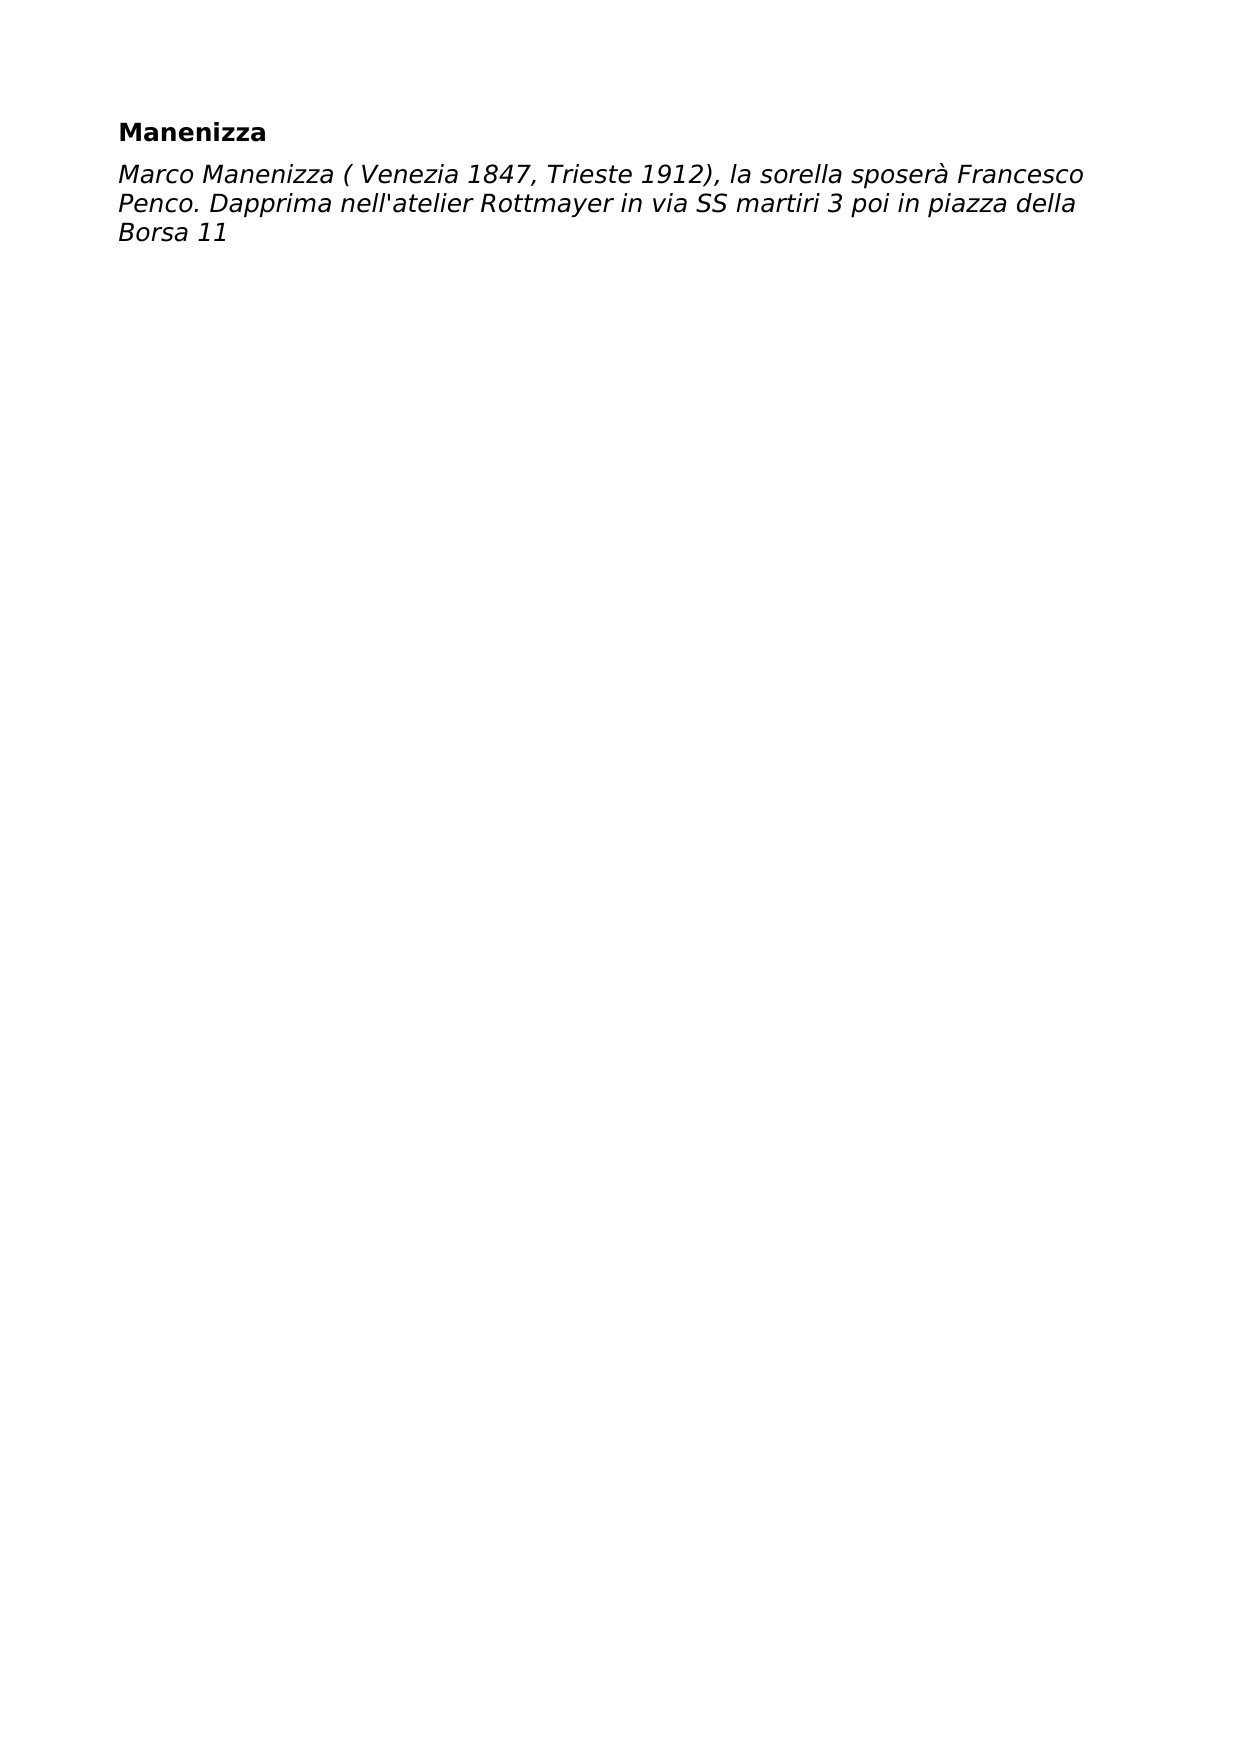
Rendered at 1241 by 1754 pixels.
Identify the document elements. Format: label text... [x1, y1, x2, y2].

text Manenizza [118, 118, 1122, 147]
text Marco Manenizza ( Venezia 1847, Trieste 1912), la sorella sposerà Francesco Penco. Dapprima nell'atelier Rottmayer in via SS martiri 3 poi in piazza della Borsa 11 [118, 160, 1122, 247]
